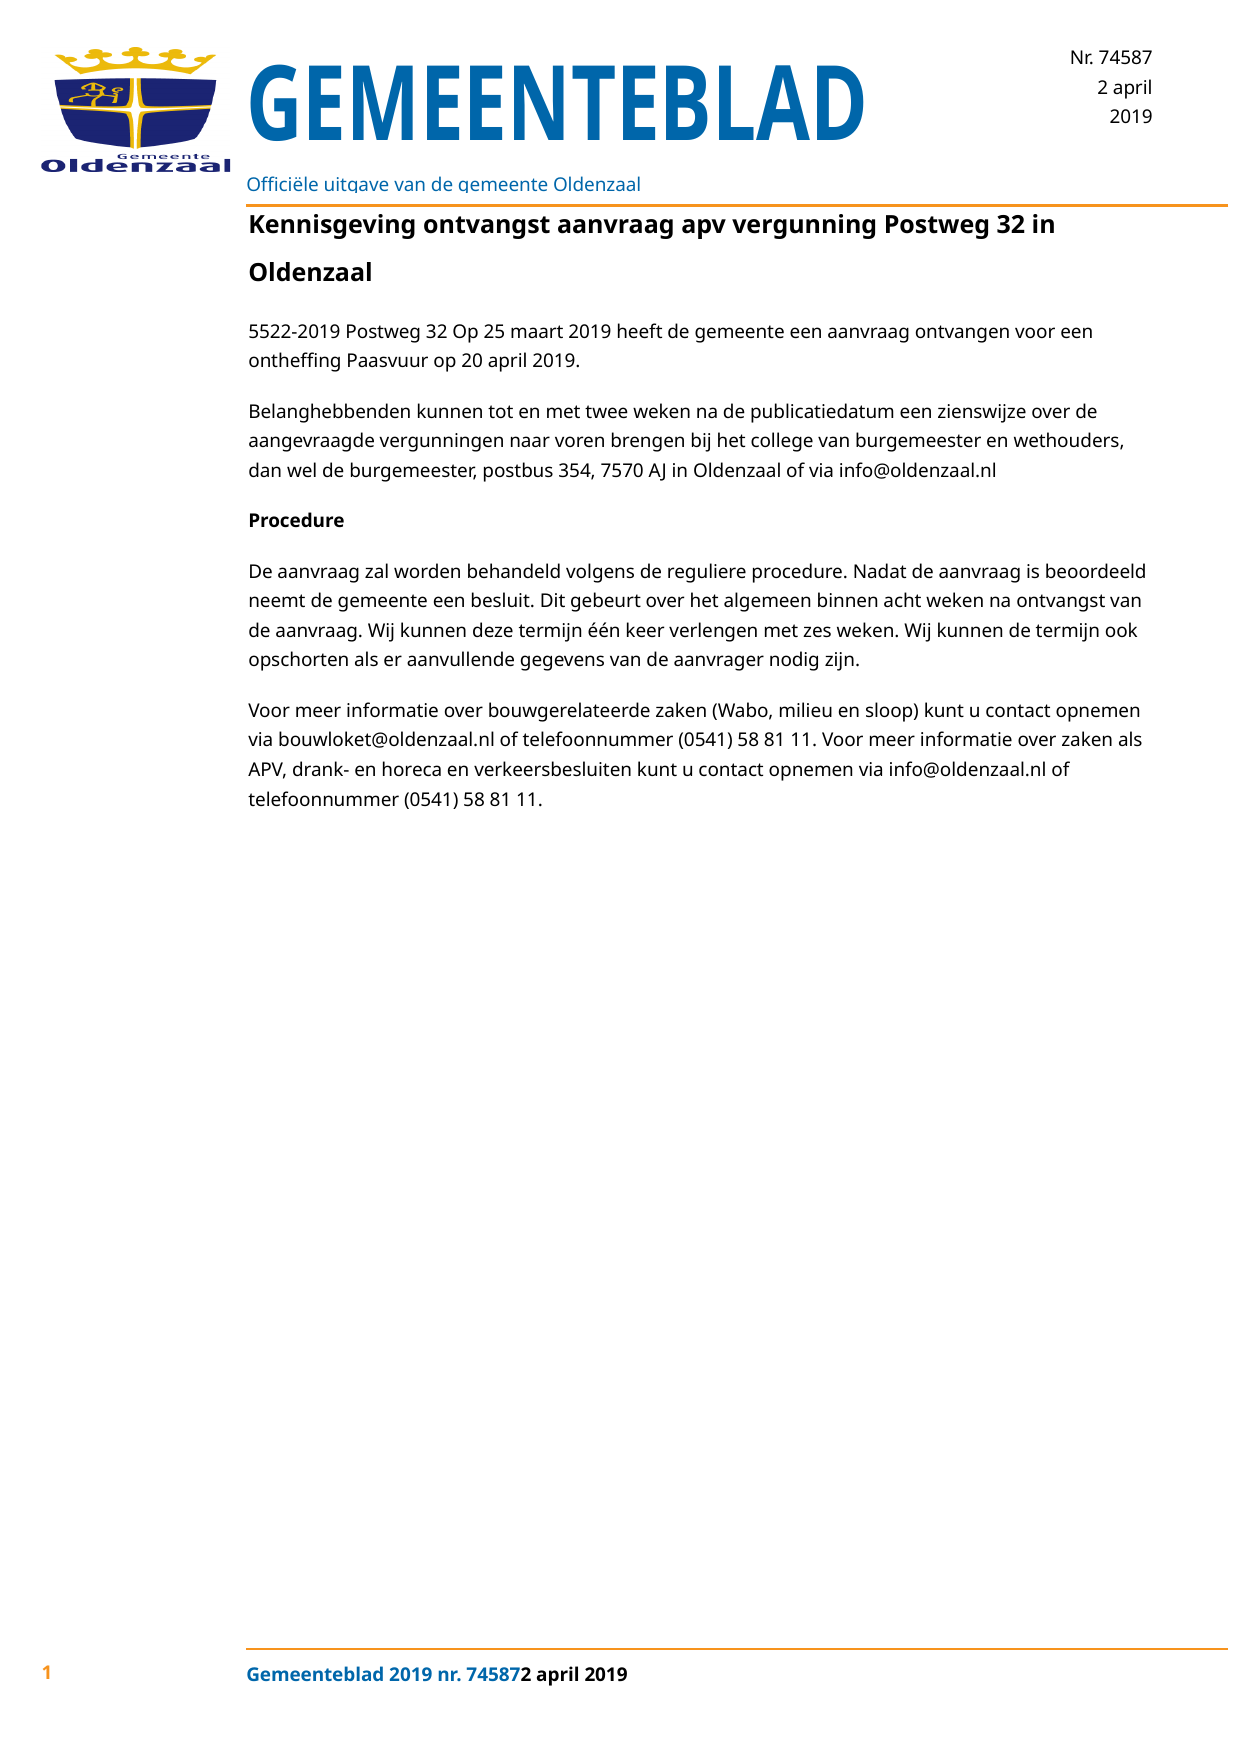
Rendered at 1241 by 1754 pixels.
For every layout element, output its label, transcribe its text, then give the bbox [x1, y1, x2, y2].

text Belanghebbenden kunnen tot en met twee weken na de publicatiedatum een zienswijze over de aangevraagde vergunningen naar voren brengen bij het college van burgemeester en wethouders, dan wel de burgemeester, postbus 354, 7570 AJ in Oldenzaal of via info@oldenzaal.nl [248, 398, 1152, 483]
picture [41, 47, 231, 172]
text Kennisgeving ontvangst aanvraag apv vergunning Postweg 32 in Oldenzaal [248, 207, 1152, 288]
text Voor meer informatie over bouwgerelateerde zaken (Wabo, milieu en sloop) kunt u contact opnemen via bouwloket@oldenzaal.nl of telefoonnummer (0541) 58 81 11. Voor meer informatie over zaken als APV, drank- en horeca en verkeersbesluiten kunt u contact opnemen via info@oldenzaal.nl of telefoonnummer (0541) 58 81 11. [248, 697, 1152, 812]
text 5522-2019 Postweg 32 Op 25 maart 2019 heeft de gemeente een aanvraag ontvangen voor een ontheffing Paasvuur op 20 april 2019. [248, 318, 1152, 373]
text De aanvraag zal worden behandeld volgens de reguliere procedure. Nadat de aanvraag is beoordeeld neemt de gemeente een besluit. Dit gebeurt over het algemeen binnen acht weken na ontvangst van de aanvraag. Wij kunnen deze termijn één keer verlengen met zes weken. Wij kunnen de termijn ook opschorten als er aanvullende gegevens van de aanvrager nodig zijn. [248, 558, 1152, 672]
text Procedure [248, 507, 1152, 533]
